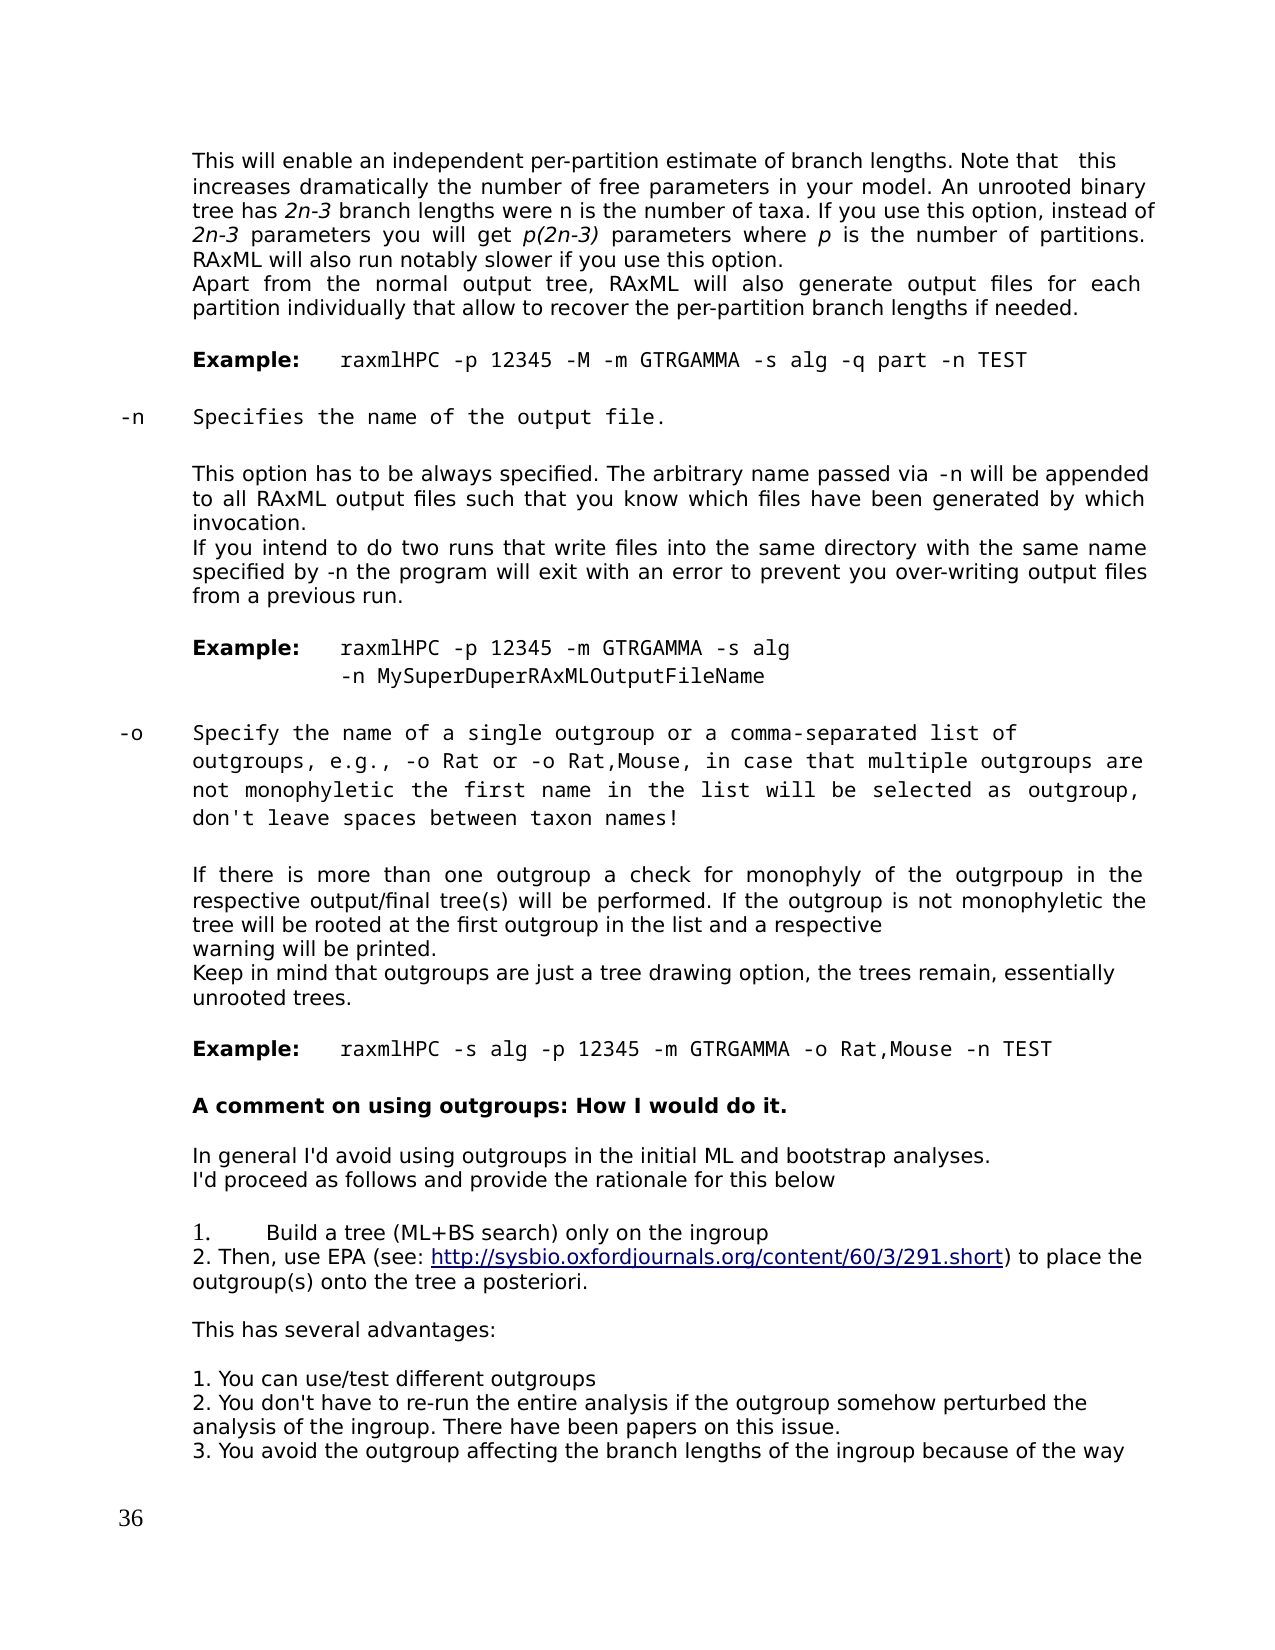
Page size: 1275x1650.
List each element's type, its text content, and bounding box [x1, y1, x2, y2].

text Example: raxmlHPC -p 12345 -M -m GTRGAMMA -s alg -q part -n TEST [44, 345, 1157, 373]
text This will enable an independent per-partition estimate of branch lengths. Note that this increases dramatically the number of free parameters in your model. An unrooted binary tree has 2n-3 branch lengths were n is the number of taxa. If you use this option, instead of 2n-3 parameters you will get p(2n-3) parameters where p is the number of partitions. RAxML will also run notably slower if you use this option. [118, 147, 1157, 272]
text If there is more than one outgroup a check for monophyly of the outgrpoup in the respective output/final tree(s) will be performed. If the outgroup is not monophyletic the tree will be rooted at the first outgroup in the list and a respective [118, 860, 1157, 937]
text This option has to be always specified. The arbitrary name passed via -n will be appended to all RAxML output files such that you know which files have been generated by which invocation. [118, 459, 1157, 536]
text -o Specify the name of a single outgroup or a comma-separated list of outgroups, e.g., -o Rat or -o Rat,Mouse, in case that multiple outgroups are not monophyletic the first name in the list will be selected as outgroup, don't leave spaces between taxon names! [118, 718, 1157, 832]
text If you intend to do two runs that write files into the same directory with the same name specified by -n the program will exit with an error to prevent you over-writing output files from a previous run. [118, 536, 1157, 608]
text A comment on using outgroups: How I would do it. [118, 1091, 1157, 1119]
text -n MySuperDuperRAxMLOutputFileName [118, 661, 1157, 689]
list 1. You can use/test different outgroups 2. You don't have to re-run the entire analysis if the outgroup somehow perturbed the analysis of the ingroup. There have been papers on this issue. 3. You avoid the outgroup affecting the branch lengths of the ingroup because of the way [192, 1342, 1157, 1464]
text I'd proceed as follows and provide the rationale for this below [118, 1168, 1157, 1192]
text Apart from the normal output tree, RAxML will also generate output files for each partition individually that allow to recover the per-partition branch lengths if needed. [118, 272, 1157, 321]
text warning will be printed. [118, 937, 1157, 961]
text Example: raxmlHPC -p 12345 -m GTRGAMMA -s alg [118, 633, 1157, 661]
list Build a tree (ML+BS search) only on the ingroup 2. Then, use EPA (see: http://sysbio.oxfordjournals.org/content/60/3/291.short) to place the outgroup(s) onto the tree a posteriori. This has several advantages: [192, 1217, 1157, 1342]
text Keep in mind that outgroups are just a tree drawing option, the trees remain, essentially unrooted trees. [118, 961, 1157, 1010]
text In general I'd avoid using outgroups in the initial ML and bootstrap analyses. [118, 1144, 1157, 1168]
text -n Specifies the name of the output file. [44, 402, 1157, 430]
text Example: raxmlHPC -s alg -p 12345 -m GTRGAMMA -o Rat,Mouse -n TEST [118, 1034, 1157, 1063]
